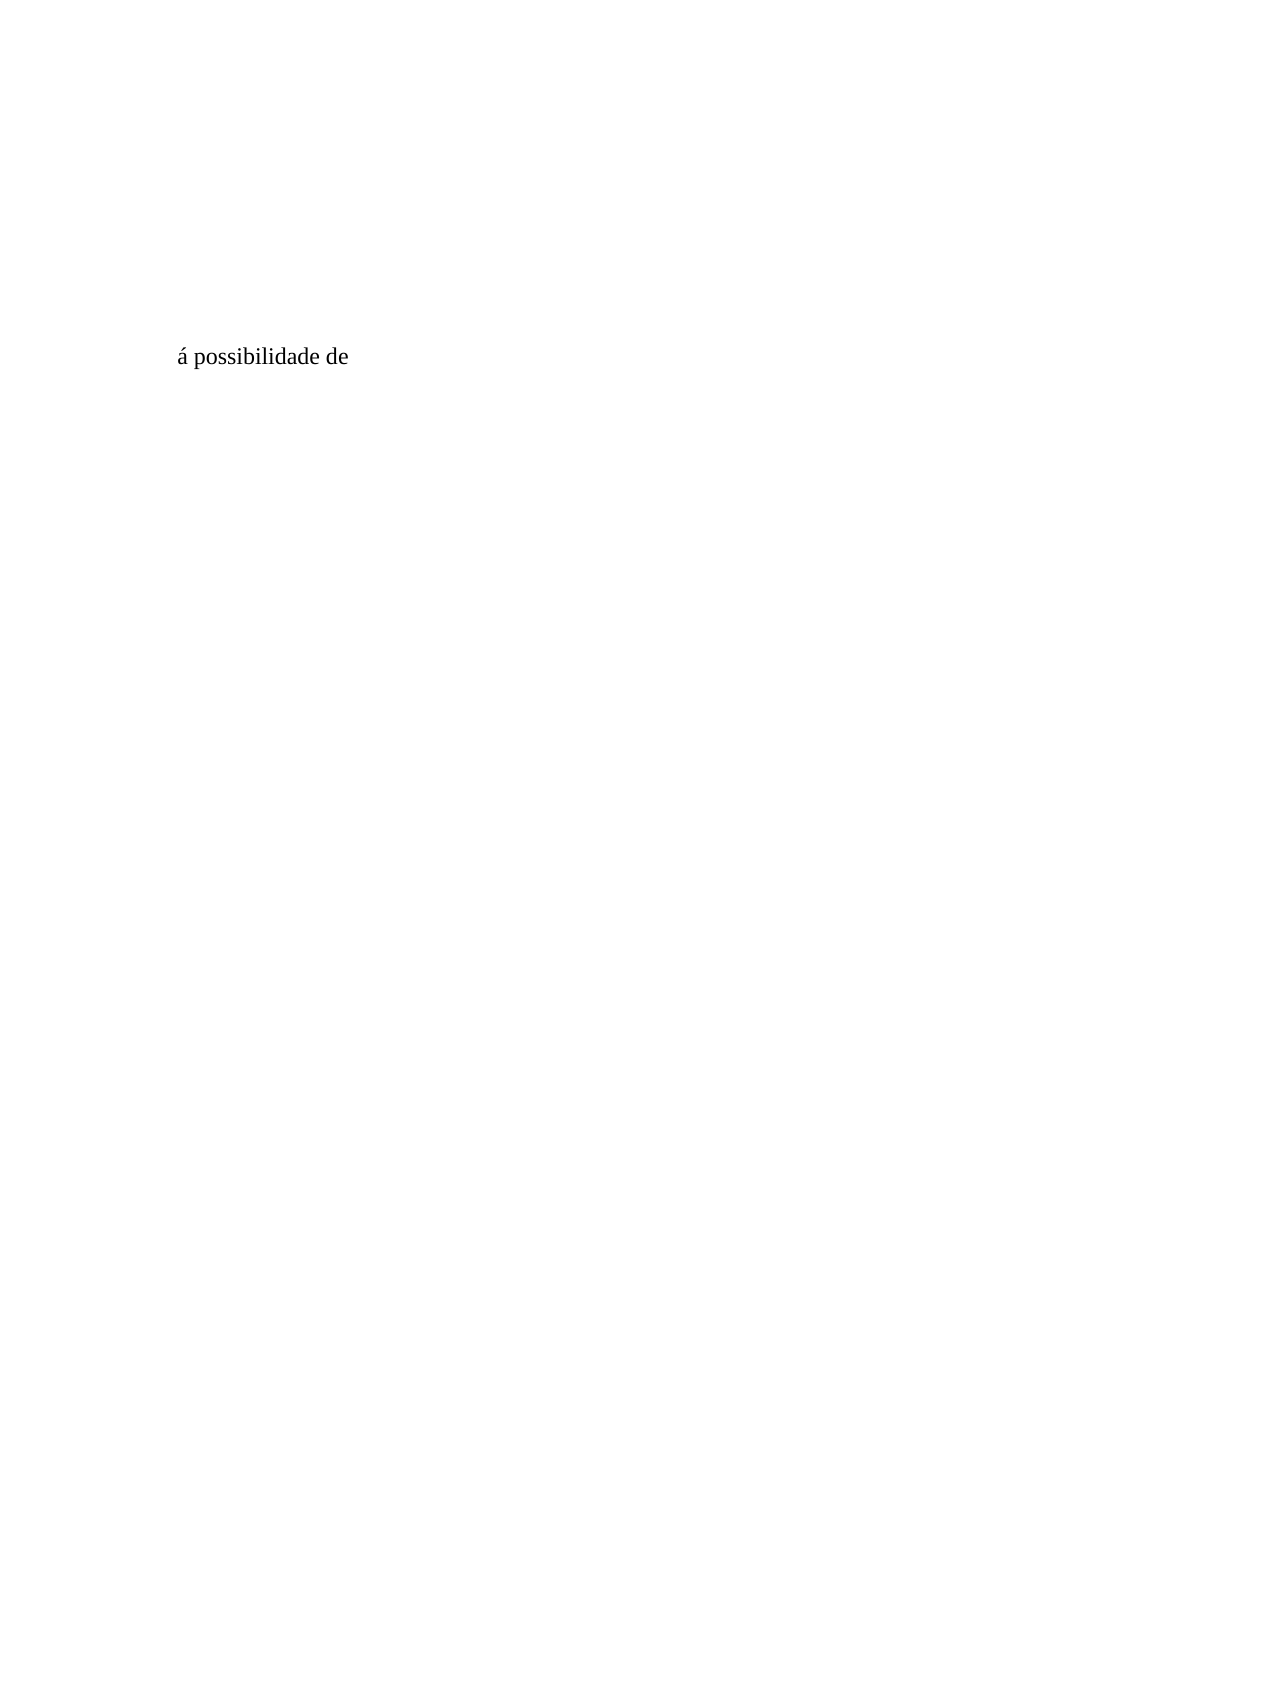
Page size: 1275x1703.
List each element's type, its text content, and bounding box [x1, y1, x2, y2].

text á possibilidade de [177, 342, 1104, 369]
